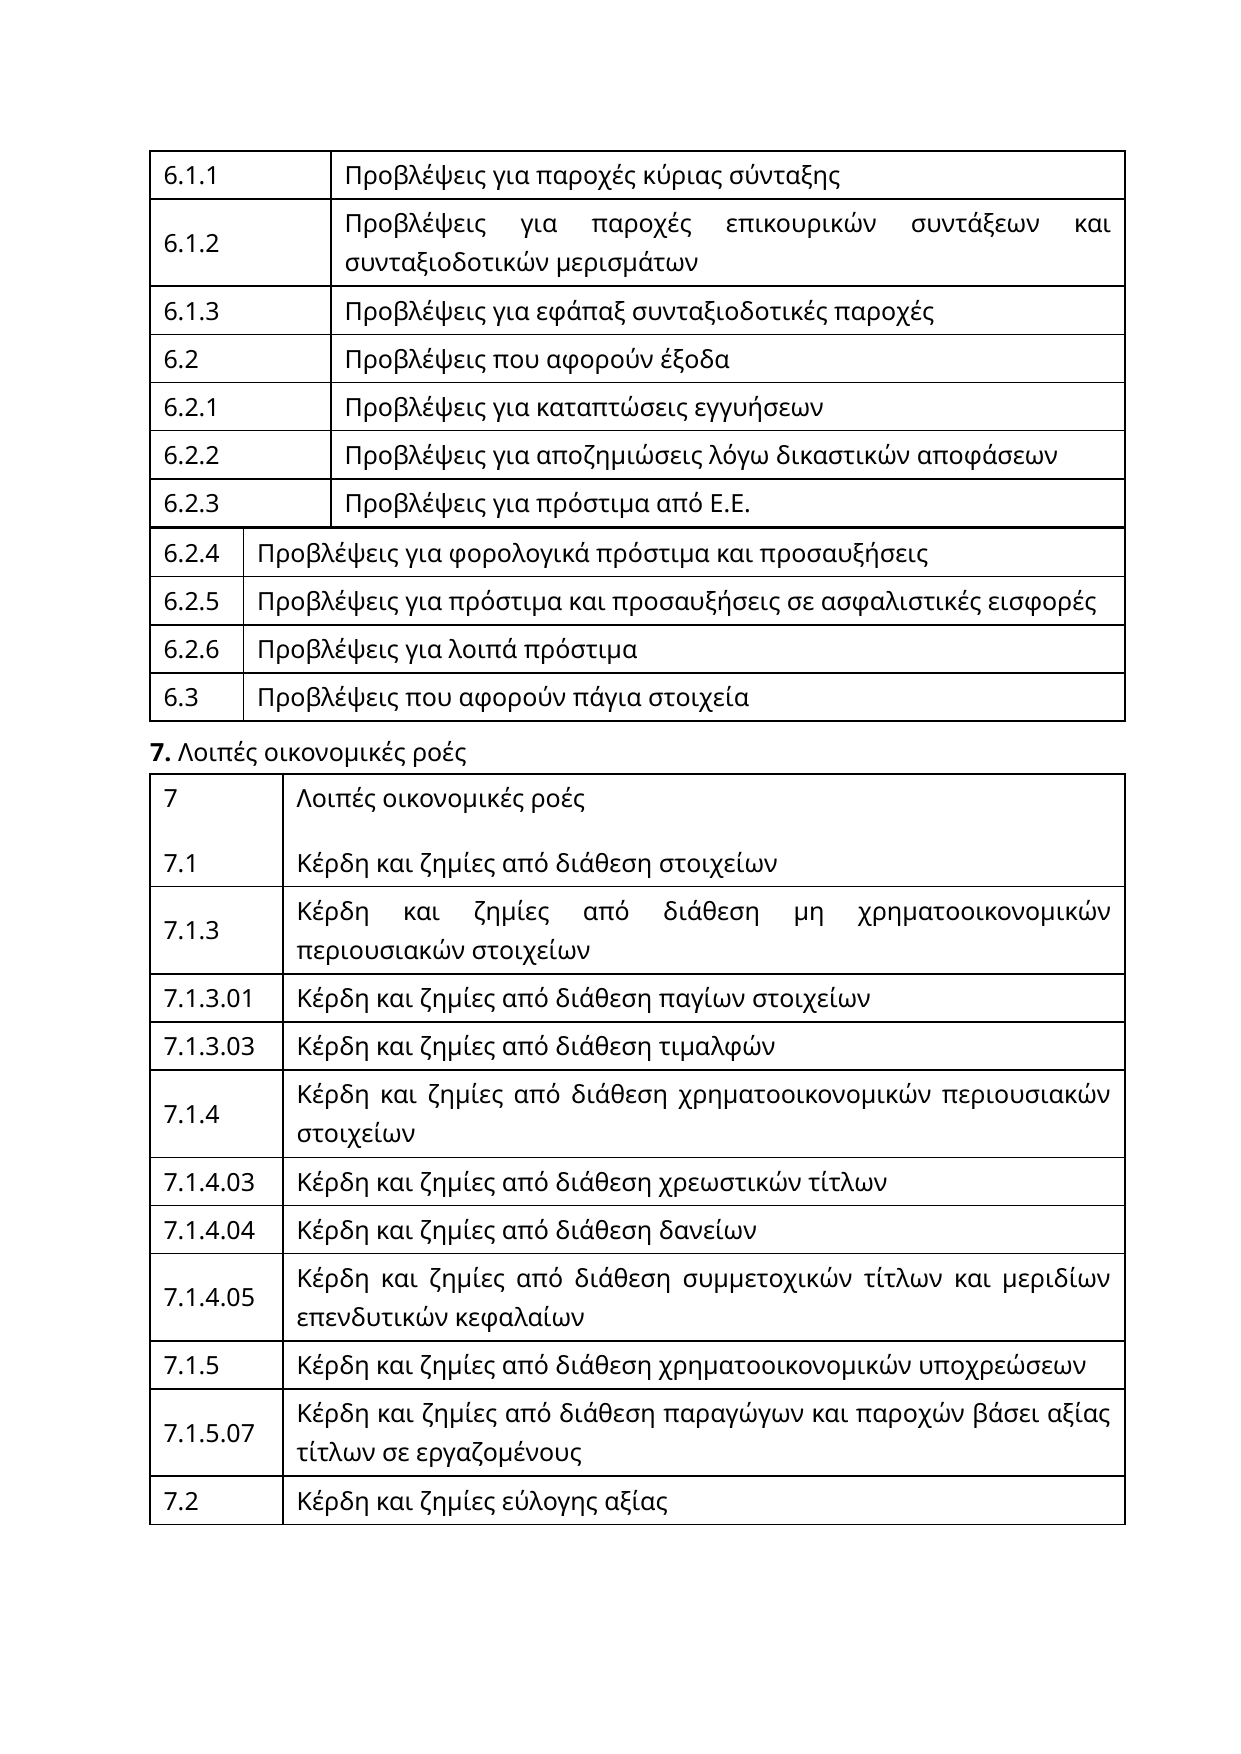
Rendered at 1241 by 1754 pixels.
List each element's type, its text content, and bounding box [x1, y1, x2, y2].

table_cell Προβλέψεις που αφορούν πάγια στοιχεία [244, 674, 1124, 720]
table_cell 7.1.4.04 [151, 1206, 282, 1253]
table_cell Προβλέψεις που αφορούν έξοδα [332, 335, 1124, 382]
table_cell Προβλέψεις για πρόστιμα από Ε.Ε. [332, 480, 1124, 526]
table_cell 6.1.3 [151, 287, 330, 333]
table_cell 6.2.2 [151, 431, 330, 478]
table_header Προβλέψεις για φορολογικά πρόστιμα και προσαυξήσεις [244, 529, 1124, 576]
table_cell Προβλέψεις για πρόστιμα και προσαυξήσεις σε ασφαλιστικές εισφορές [244, 577, 1124, 624]
table_header 6.2.4 [151, 529, 243, 576]
text 7. Λοιπές οικονομικές ροές [150, 734, 1090, 768]
table_cell Κέρδη και ζημίες από διάθεση χρηματοοικονομικών περιουσιακών στοιχείων [284, 1071, 1124, 1156]
table_cell Προβλέψεις για εφάπαξ συνταξιοδοτικές παροχές [332, 287, 1124, 333]
table_cell Προβλέψεις για παροχές επικουρικών συντάξεων και συνταξιοδοτικών μερισμάτων [332, 200, 1124, 285]
table_cell 6.2.1 [151, 383, 330, 430]
table_cell 6.2.6 [151, 626, 243, 672]
table_cell 7.1.3.01 [151, 975, 282, 1021]
table_header 7 7.1 [151, 775, 282, 886]
table_cell 6.2 [151, 335, 330, 382]
table_cell Κέρδη και ζημίες εύλογης αξίας [284, 1477, 1124, 1523]
table_cell Κέρδη και ζημίες από διάθεση συμμετοχικών τίτλων και μεριδίων επενδυτικών κεφαλαίων [284, 1254, 1124, 1340]
table_cell 7.2 [151, 1477, 282, 1523]
table_cell Κέρδη και ζημίες από διάθεση τιμαλφών [284, 1023, 1124, 1069]
table_cell 6.2.3 [151, 480, 330, 526]
table_cell 6.3 [151, 674, 243, 720]
table_cell 7.1.5.07 [151, 1390, 282, 1475]
table_cell Κέρδη και ζημίες από διάθεση δανείων [284, 1206, 1124, 1253]
table_cell Κέρδη και ζημίες από διάθεση χρεωστικών τίτλων [284, 1158, 1124, 1204]
table_cell 7.1.3 [151, 887, 282, 973]
table_cell Προβλέψεις για καταπτώσεις εγγυήσεων [332, 383, 1124, 430]
table_cell Προβλέψεις για λοιπά πρόστιμα [244, 626, 1124, 672]
table_cell 7.1.5 [151, 1342, 282, 1388]
table_header Λοιπές οικονομικές ροές Κέρδη και ζημίες από διάθεση στοιχείων [284, 775, 1124, 886]
table_cell Κέρδη και ζημίες από διάθεση χρηματοοικονομικών υποχρεώσεων [284, 1342, 1124, 1388]
table_cell 7.1.4 [151, 1071, 282, 1156]
table_cell 6.1.2 [151, 200, 330, 285]
table_cell 6.1.1 [151, 152, 330, 198]
table_cell Κέρδη και ζημίες από διάθεση μη χρηματοοικονομικών περιουσιακών στοιχείων [284, 887, 1124, 973]
table_cell Κέρδη και ζημίες από διάθεση παγίων στοιχείων [284, 975, 1124, 1021]
table_cell 7.1.3.03 [151, 1023, 282, 1069]
table_cell 7.1.4.05 [151, 1254, 282, 1340]
table_cell Προβλέψεις για παροχές κύριας σύνταξης [332, 152, 1124, 198]
table_cell 7.1.4.03 [151, 1158, 282, 1204]
table_cell Κέρδη και ζημίες από διάθεση παραγώγων και παροχών βάσει αξίας τίτλων σε εργαζομένους [284, 1390, 1124, 1475]
table_cell 6.2.5 [151, 577, 243, 624]
table_cell Προβλέψεις για αποζημιώσεις λόγω δικαστικών αποφάσεων [332, 431, 1124, 478]
